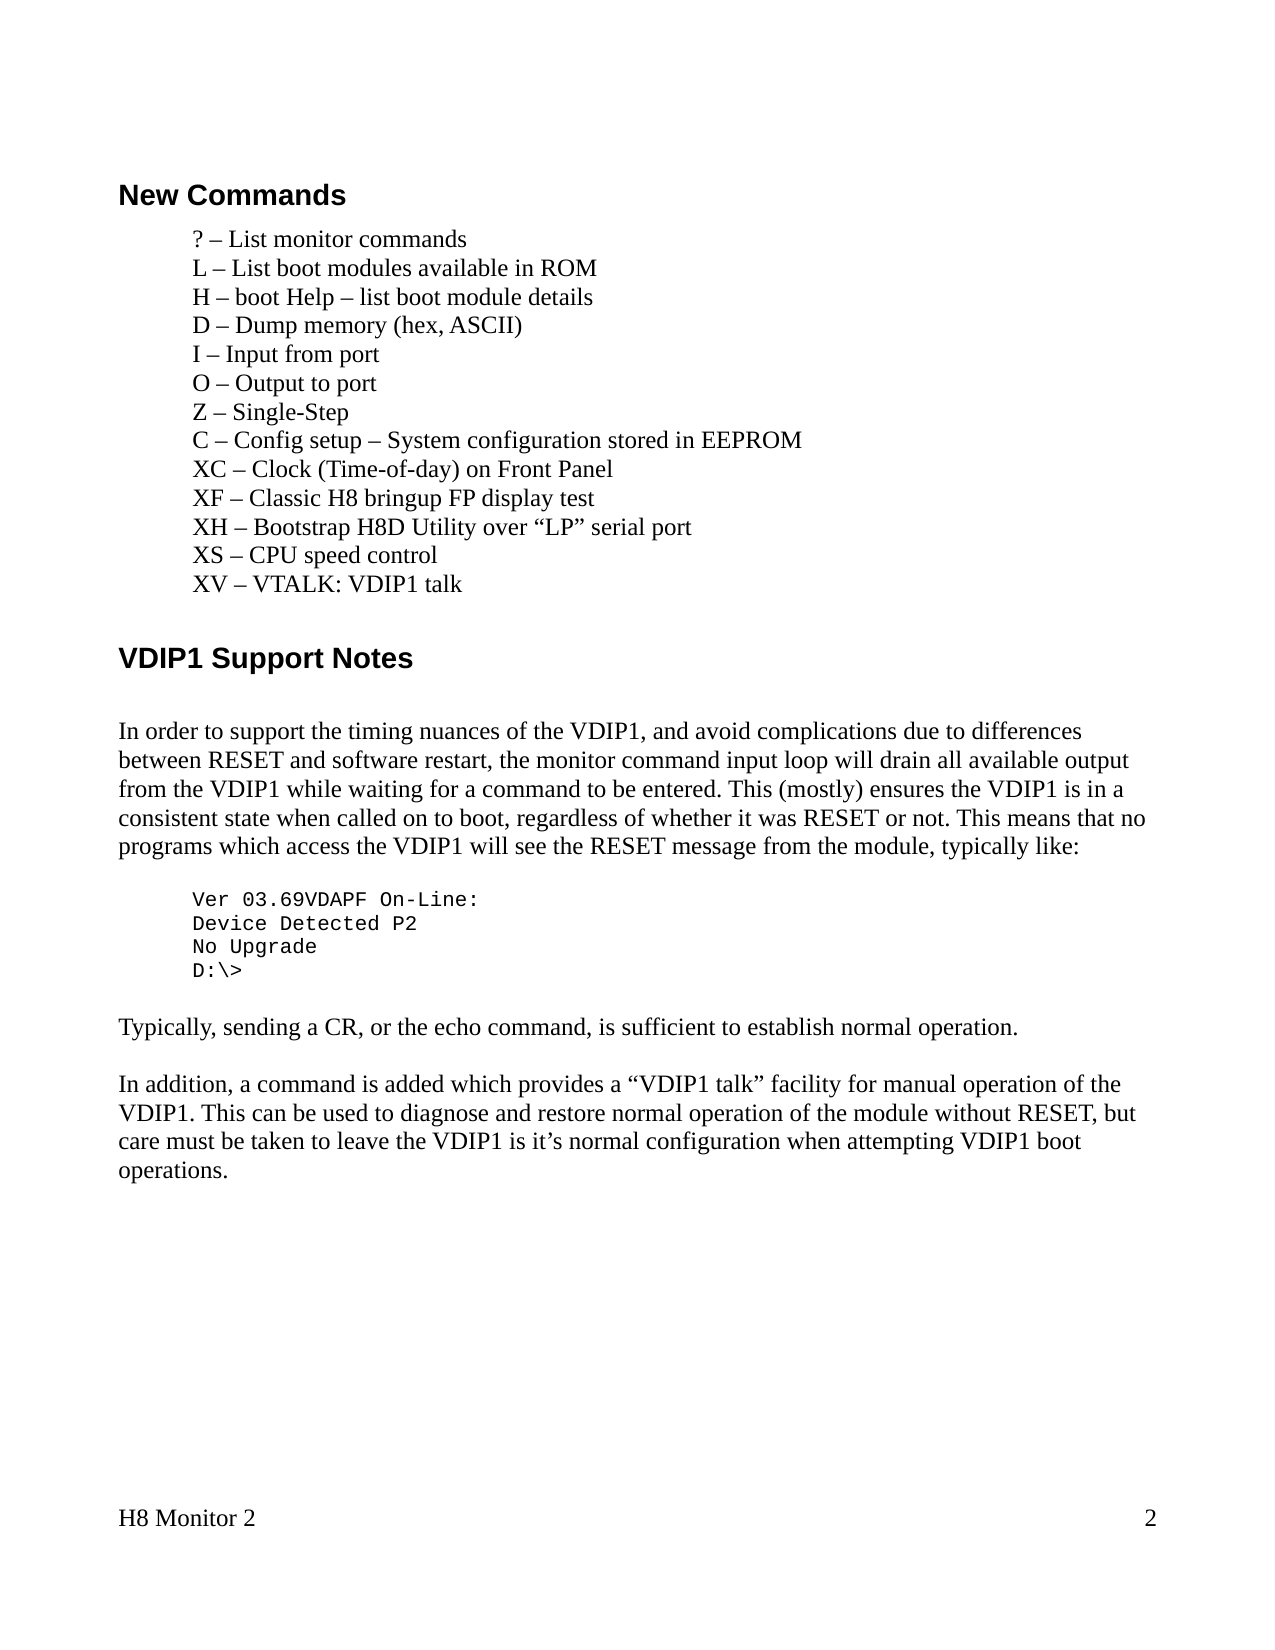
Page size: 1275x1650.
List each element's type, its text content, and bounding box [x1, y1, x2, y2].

text D – Dump memory (hex, ASCII) [192, 311, 1157, 339]
text XH – Bootstrap H8D Utility over “LP” serial port [192, 512, 1157, 541]
subtitle VDIP1 Support Notes [118, 641, 1157, 675]
text In addition, a command is added which provides a “VDIP1 talk” facility for manual operation of the VDIP1. This can be used to diagnose and restore normal operation of the module without RESET, but care must be taken to leave the VDIP1 is it’s normal configuration when attempting VDIP1 boot operations. [118, 1069, 1157, 1184]
text XV – VTALK: VDIP1 talk [192, 569, 1157, 598]
text XS – CPU speed control [192, 541, 1157, 569]
text L – List boot modules available in ROM [192, 253, 1157, 282]
subtitle New Commands [118, 178, 1157, 212]
text No Upgrade [192, 936, 1157, 960]
text Device Detected P2 [192, 913, 1157, 936]
text In order to support the timing nuances of the VDIP1, and avoid complications due to differences between RESET and software restart, the monitor command input loop will drain all available output from the VDIP1 while waiting for a command to be entered. This (mostly) ensures the VDIP1 is in a consistent state when called on to boot, regardless of whether it was RESET or not. This means that no programs which access the VDIP1 will see the RESET message from the module, typically like: [118, 716, 1157, 860]
text XC – Clock (Time-of-day) on Front Panel [192, 454, 1157, 483]
text O – Output to port [192, 368, 1157, 397]
text XF – Classic H8 bringup FP display test [192, 483, 1157, 512]
text Ver 03.69VDAPF On-Line: [192, 889, 1157, 913]
text H – boot Help – list boot module details [192, 282, 1157, 311]
text Typically, sending a CR, or the echo command, is sufficient to establish normal operation. [118, 1012, 1157, 1041]
text ? – List monitor commands [192, 224, 1157, 253]
text I – Input from port [192, 339, 1157, 368]
text Z – Single-Step [192, 397, 1157, 426]
text D:\> [192, 960, 1157, 983]
text C – Config setup – System configuration stored in EEPROM [192, 426, 1157, 454]
